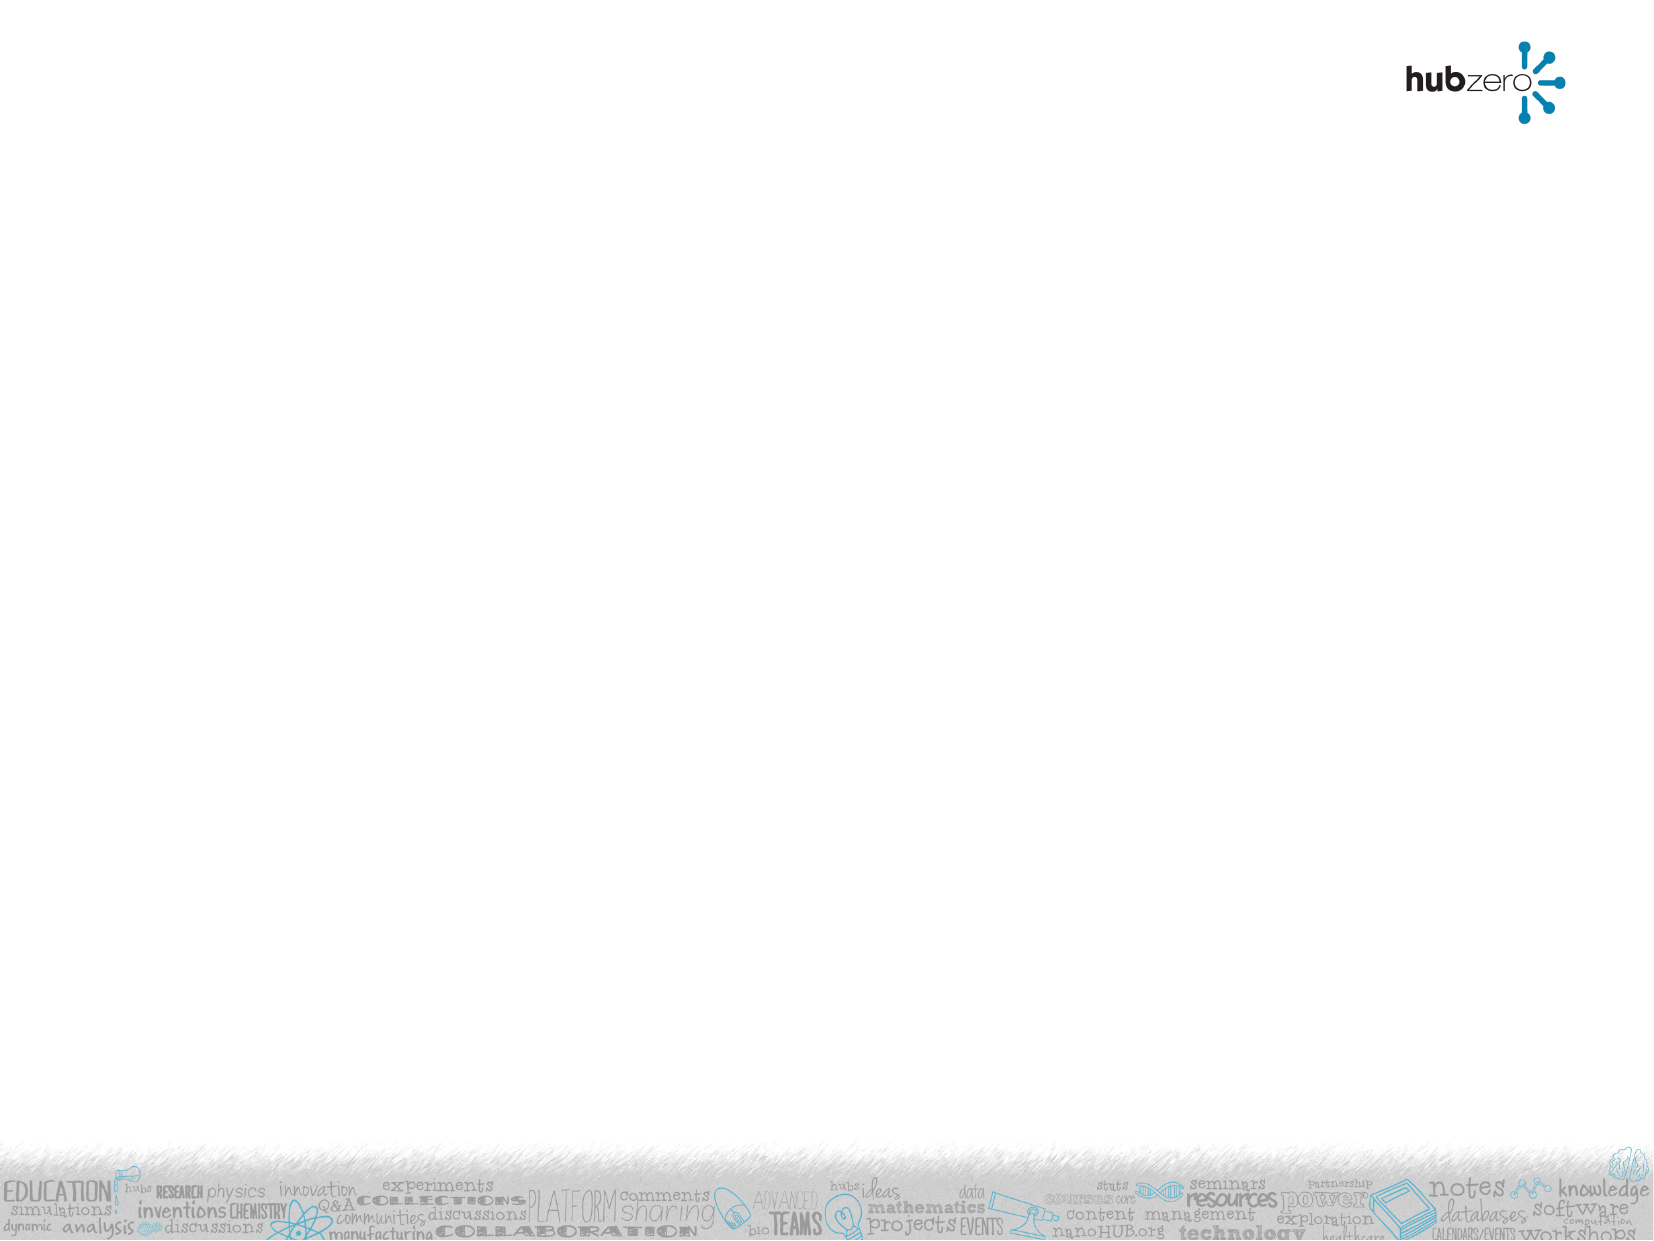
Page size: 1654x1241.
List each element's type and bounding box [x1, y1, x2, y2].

picture [0, 1140, 1654, 1240]
picture [1402, 38, 1569, 127]
